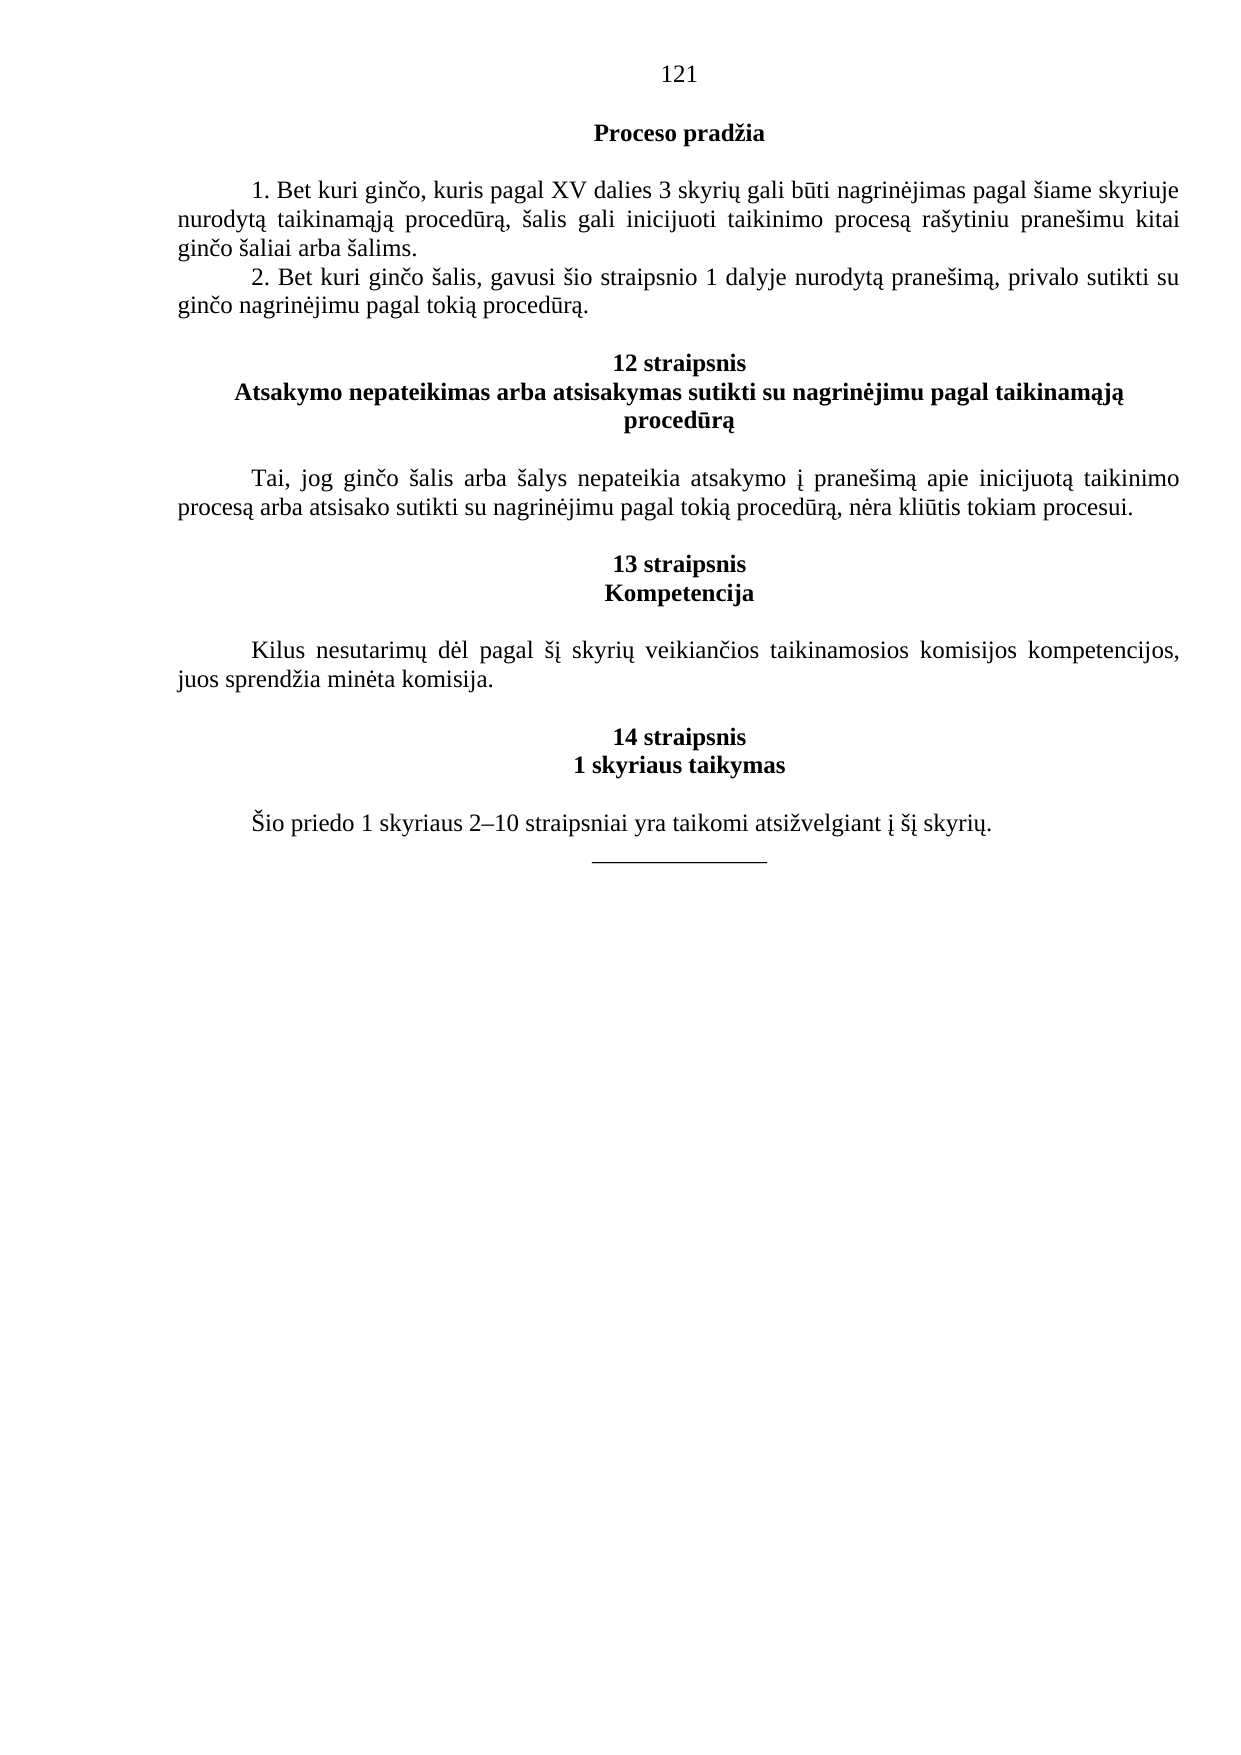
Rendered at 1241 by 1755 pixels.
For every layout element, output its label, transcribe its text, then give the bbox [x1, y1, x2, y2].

text 2. Bet kuri ginčo šalis, gavusi šio straipsnio 1 dalyje nurodytą pranešimą, privalo sutikti su ginčo nagrinėjimu pagal tokią procedūrą. [177, 262, 1181, 319]
text 1. Bet kuri ginčo, kuris pagal XV dalies 3 skyrių gali būti nagrinėjimas pagal šiame skyriuje nurodytą taikinamąją procedūrą, šalis gali inicijuoti taikinimo procesą rašytiniu pranešimu kitai ginčo šaliai arba šalims. [177, 176, 1181, 262]
text 1 skyriaus taikymas [177, 751, 1181, 779]
text Kilus nesutarimų dėl pagal šį skyrių veikiančios taikinamosios komisijos kompetencijos, juos sprendžia minėta komisija. [177, 636, 1181, 693]
text ______________ [177, 837, 1181, 866]
text Tai, jog ginčo šalis arba šalys nepateikia atsakymo į pranešimą apie inicijuotą taikinimo procesą arba atsisako sutikti su nagrinėjimu pagal tokią procedūrą, nėra kliūtis tokiam procesui. [177, 463, 1181, 521]
text Proceso pradžia [177, 118, 1181, 147]
text 14 straipsnis [177, 722, 1181, 751]
text Šio priedo 1 skyriaus 2–10 straipsniai yra taikomi atsižvelgiant į šį skyrių. [177, 808, 1181, 837]
text 13 straipsnis [177, 549, 1181, 578]
text 12 straipsnis [177, 348, 1181, 377]
text Kompetencija [177, 578, 1181, 607]
text Atsakymo nepateikimas arba atsisakymas sutikti su nagrinėjimu pagal taikinamąją procedūrą [177, 377, 1181, 434]
